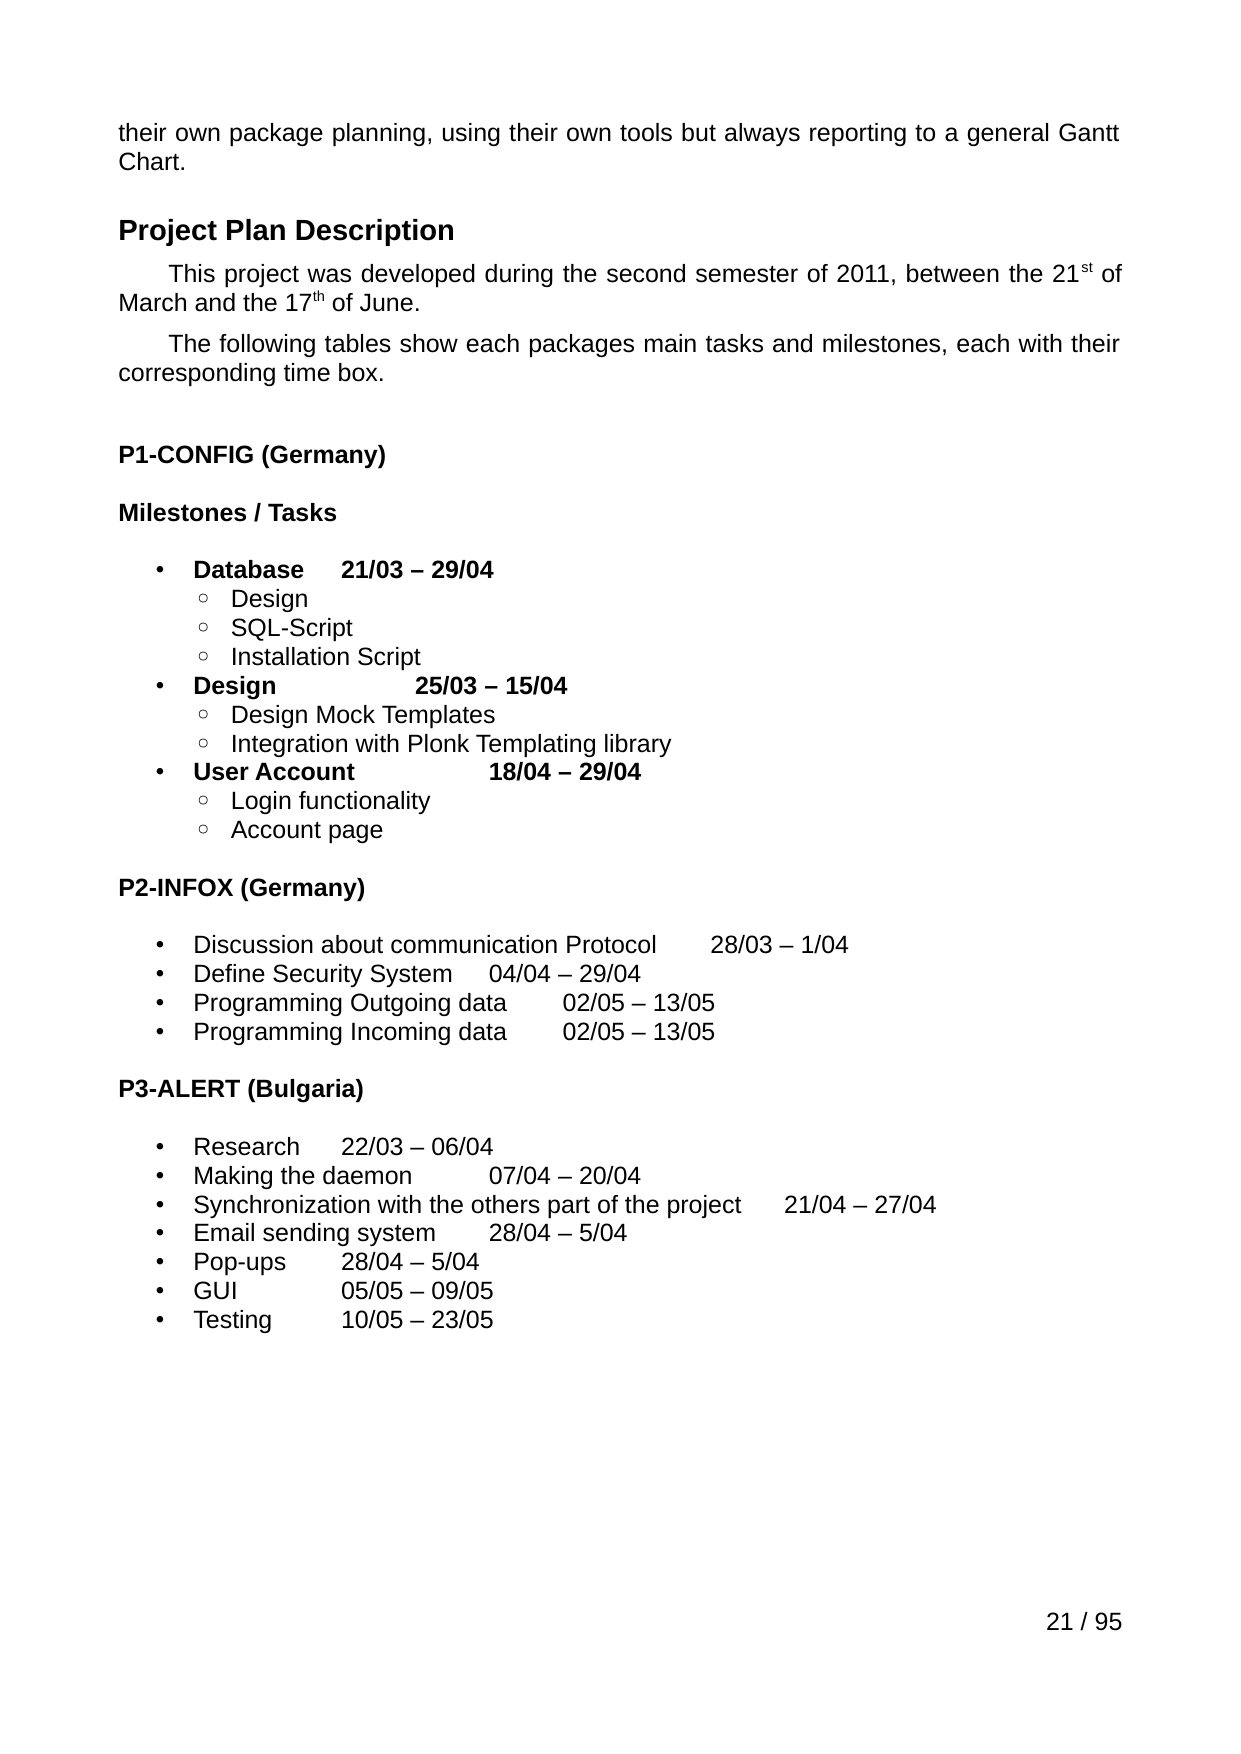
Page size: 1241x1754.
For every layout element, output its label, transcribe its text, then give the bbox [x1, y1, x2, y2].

list Design 25/03 – 15/04 [156, 671, 1122, 700]
text their own package planning, using their own tools but always reporting to a general Gantt Chart. [118, 118, 1122, 176]
text P1-CONFIG (Germany) [118, 440, 1122, 469]
text This project was developed during the second semester of 2011, between the 21st of March and the 17th of June. [118, 259, 1122, 317]
list Research 22/03 – 06/04 [156, 1132, 1122, 1161]
text The following tables show each packages main tasks and milestones, each with their corresponding time box. [118, 329, 1122, 387]
list Email sending system 28/04 – 5/04 [156, 1218, 1122, 1247]
text P2-INFOX (Germany) [118, 873, 1122, 901]
list Synchronization with the others part of the project 21/04 – 27/04 [156, 1189, 1122, 1218]
list SQL-Script [193, 613, 1122, 642]
list Login functionality [193, 786, 1122, 815]
list GUI 05/05 – 09/05 [156, 1276, 1122, 1305]
list Installation Script [193, 642, 1122, 671]
list Discussion about communication Protocol 28/03 – 1/04 [156, 930, 1122, 959]
list Pop-ups 28/04 – 5/04 [156, 1247, 1122, 1276]
list Making the daemon 07/04 – 20/04 [156, 1161, 1122, 1189]
list Account page [193, 815, 1122, 844]
list Design Mock Templates [193, 700, 1122, 728]
subtitle Project Plan Description [118, 213, 1122, 247]
list Programming Outgoing data 02/05 – 13/05 [156, 988, 1122, 1017]
list Integration with Plonk Templating library [193, 728, 1122, 757]
text P3-ALERT (Bulgaria) [118, 1074, 1122, 1103]
list Database 21/03 – 29/04 [156, 555, 1122, 584]
list Design [193, 584, 1122, 613]
list Programming Incoming data 02/05 – 13/05 [156, 1017, 1122, 1046]
list Define Security System 04/04 – 29/04 [156, 959, 1122, 988]
list Testing 10/05 – 23/05 [156, 1305, 1122, 1334]
text Milestones / Tasks [118, 498, 1122, 527]
list User Account 18/04 – 29/04 [156, 757, 1122, 786]
